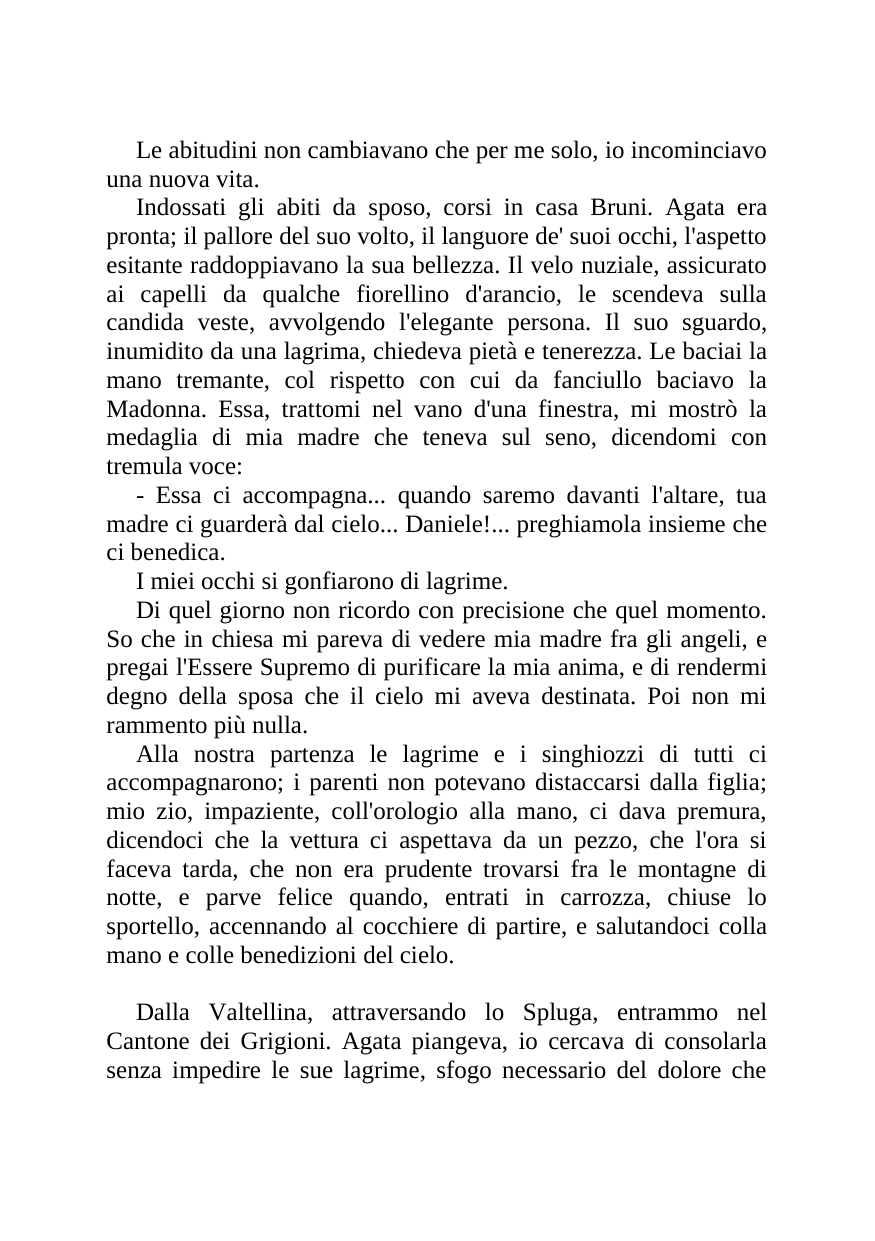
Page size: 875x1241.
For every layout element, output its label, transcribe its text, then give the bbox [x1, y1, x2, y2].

text Le abitudini non cambiavano che per me solo, io incominciavo una nuova vita. [106, 135, 768, 192]
text Alla nostra partenza le lagrime e i singhiozzi di tutti ci accompagnarono; i parenti non potevano distaccarsi dalla figlia; mio zio, impaziente, coll'orologio alla mano, ci dava premura, dicendoci che la vettura ci aspettava da un pezzo, che l'ora si faceva tarda, che non era prudente trovarsi fra le montagne di notte, e parve felice quando, entrati in carrozza, chiuse lo sportello, accennando al cocchiere di partire, e salutandoci colla mano e colle benedizioni del cielo. [106, 739, 768, 969]
text Indossati gli abiti da sposo, corsi in casa Bruni. Agata era pronta; il pallore del suo volto, il languore de' suoi occhi, l'aspetto esitante raddoppiavano la sua bellezza. Il velo nuziale, assicurato ai capelli da qualche fiorellino d'arancio, le scendeva sulla candida veste, avvolgendo l'elegante persona. Il suo sguardo, inumidito da una lagrima, chiedeva pietà e tenerezza. Le baciai la mano tremante, col rispetto con cui da fanciullo baciavo la Madonna. Essa, trattomi nel vano d'una finestra, mi mostrò la medaglia di mia madre che teneva sul seno, dicendomi con tremula voce: [106, 192, 768, 480]
text I miei occhi si gonfiarono di lagrime. [106, 566, 768, 595]
text - Essa ci accompagna... quando saremo davanti l'altare, tua madre ci guarderà dal cielo... Daniele!... preghiamola insieme che ci benedica. [106, 480, 768, 566]
text Dalla Valtellina, attraversando lo Spluga, entrammo nel Cantone dei Grigioni. Agata piangeva, io cercava di consolarla senza impedire le sue lagrime, sfogo necessario del dolore che [106, 997, 768, 1084]
text Di quel giorno non ricordo con precisione che quel momento. So che in chiesa mi pareva di vedere mia madre fra gli angeli, e pregai l'Essere Supremo di purificare la mia anima, e di rendermi degno della sposa che il cielo mi aveva destinata. Poi non mi rammento più nulla. [106, 595, 768, 739]
